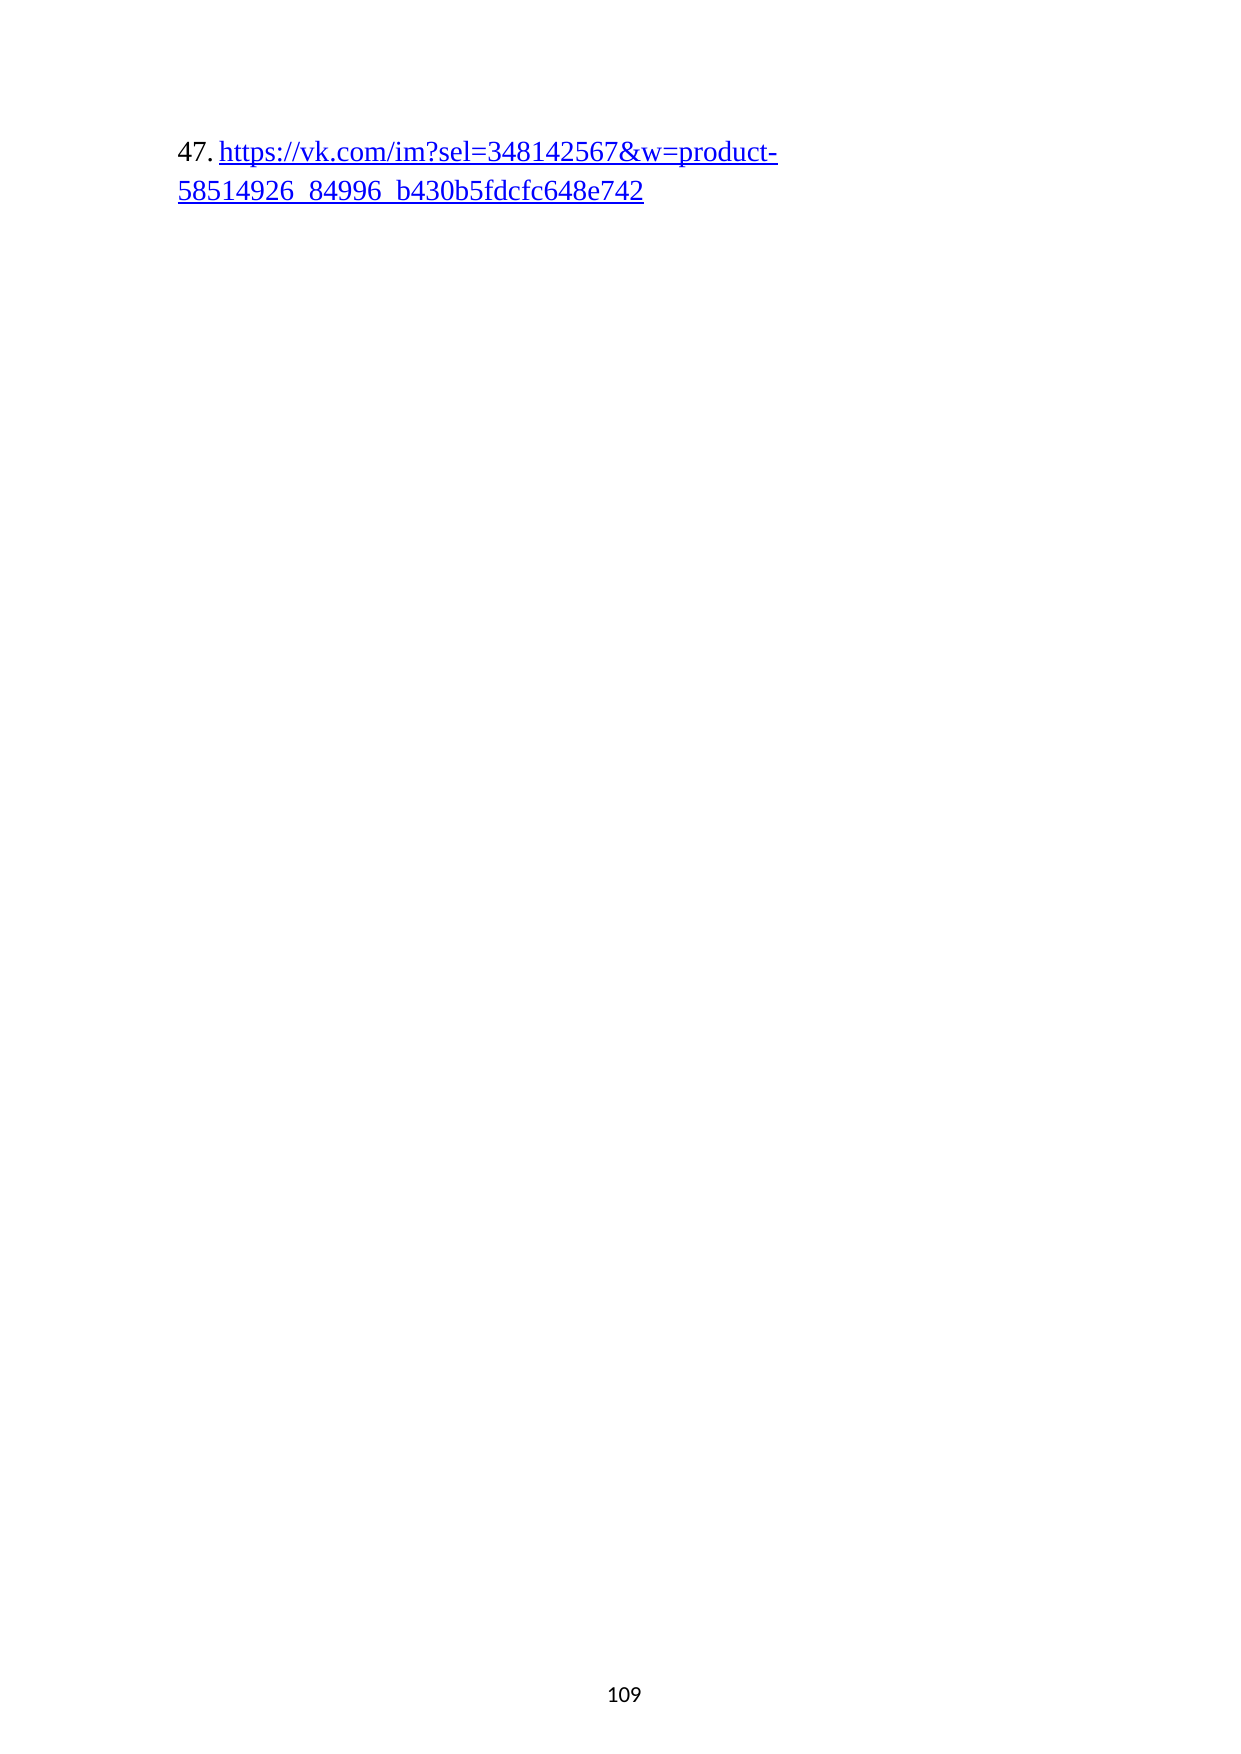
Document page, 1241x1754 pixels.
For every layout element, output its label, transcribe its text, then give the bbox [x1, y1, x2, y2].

text 47. https://vk.com/im?sel=348142567&w=product-58514926_84996_b430b5fdcfc648e742 [177, 134, 1152, 206]
